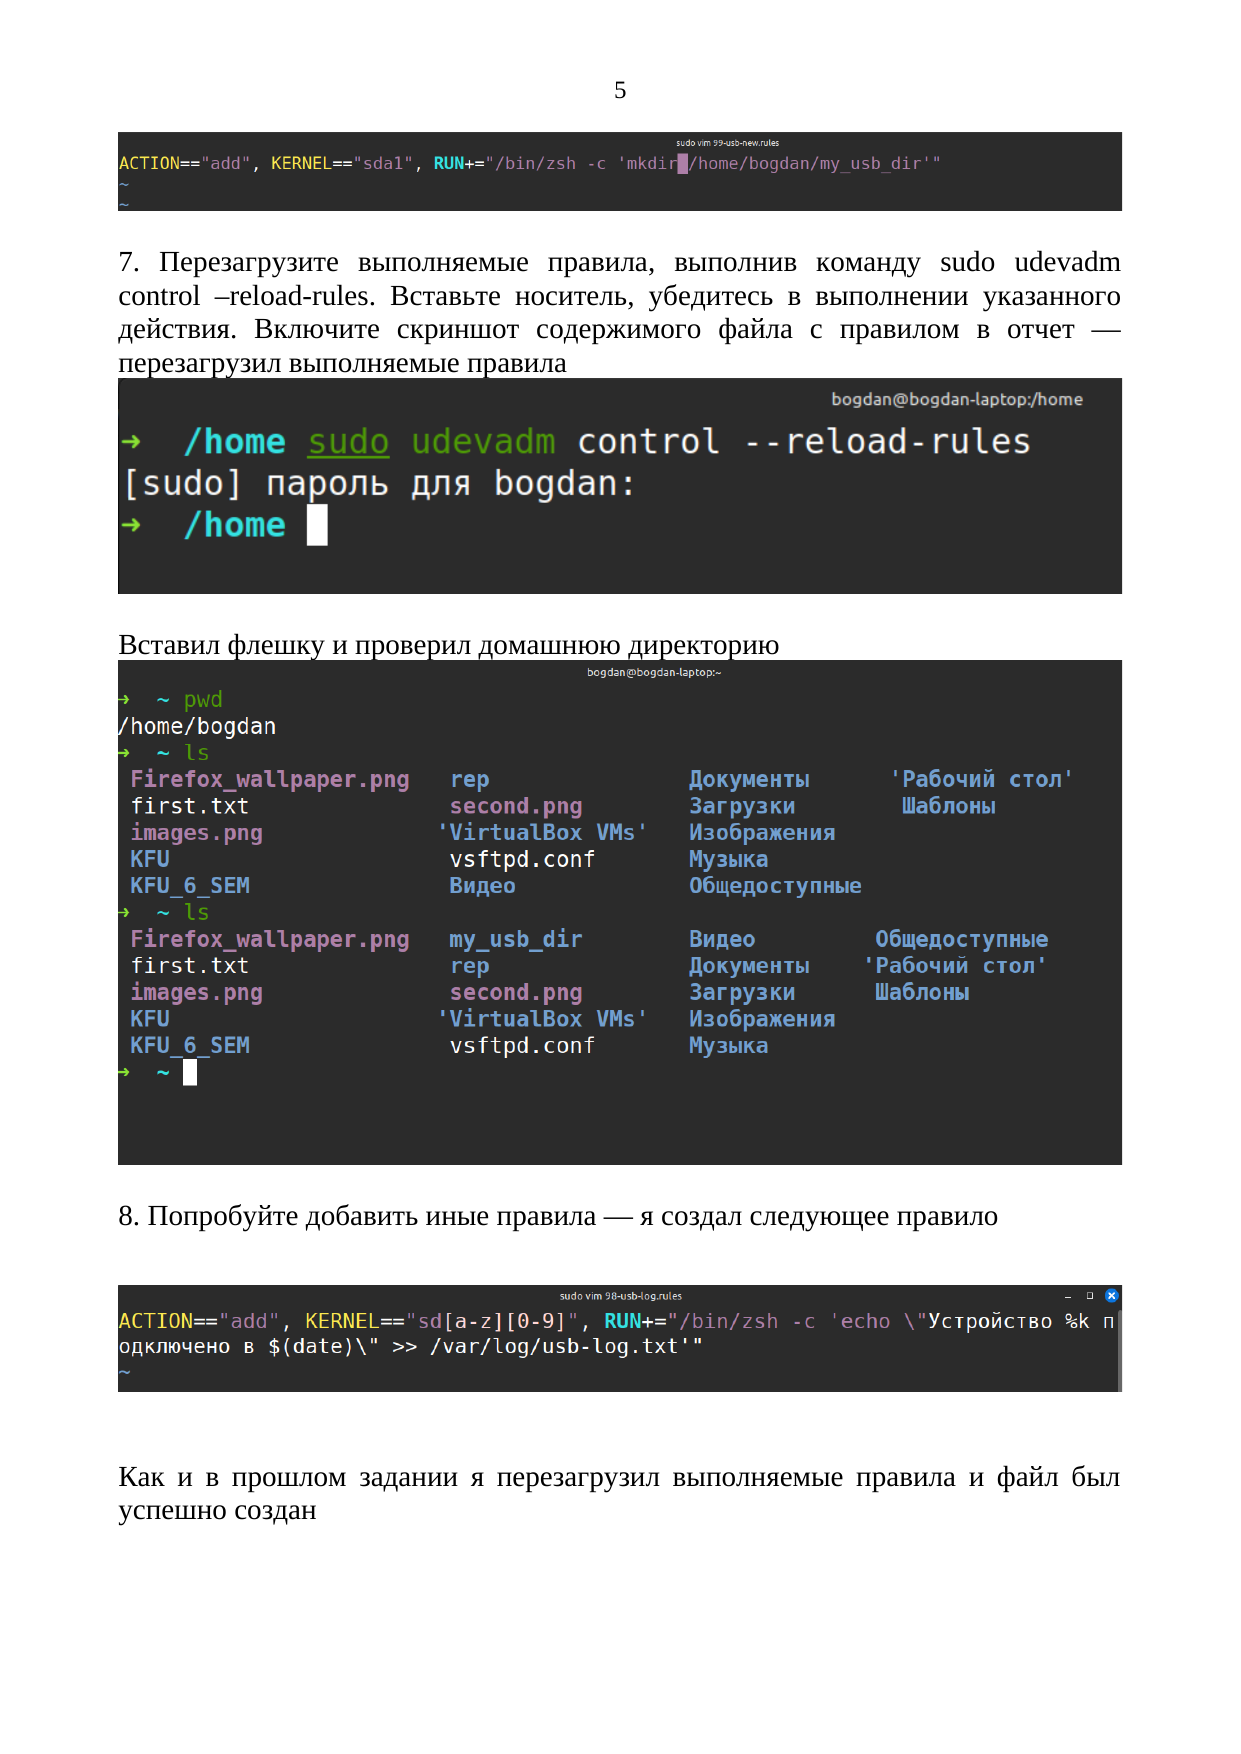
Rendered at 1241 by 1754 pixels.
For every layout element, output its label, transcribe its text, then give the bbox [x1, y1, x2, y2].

picture [118, 132, 1123, 211]
picture [118, 1285, 1123, 1392]
picture [118, 660, 1123, 1165]
picture [118, 378, 1123, 594]
text 7. Перезагрузите выполняемые правила, выполнив команду sudo udevadm control –reload-rules. Вставьте носитель, убедитесь в выполнении указанного действия. Включите скриншот содержимого файла с правилом в отчет — перезагрузил выполняемые правила [118, 244, 1122, 378]
text 8. Попробуйте добавить иные правила — я создал следующее правило [118, 1198, 1122, 1232]
text Вставил флешку и проверил домашнюю директорию [118, 627, 1122, 660]
text Как и в прошлом задании я перезагрузил выполняемые правила и файл был успешно создан [118, 1459, 1122, 1526]
